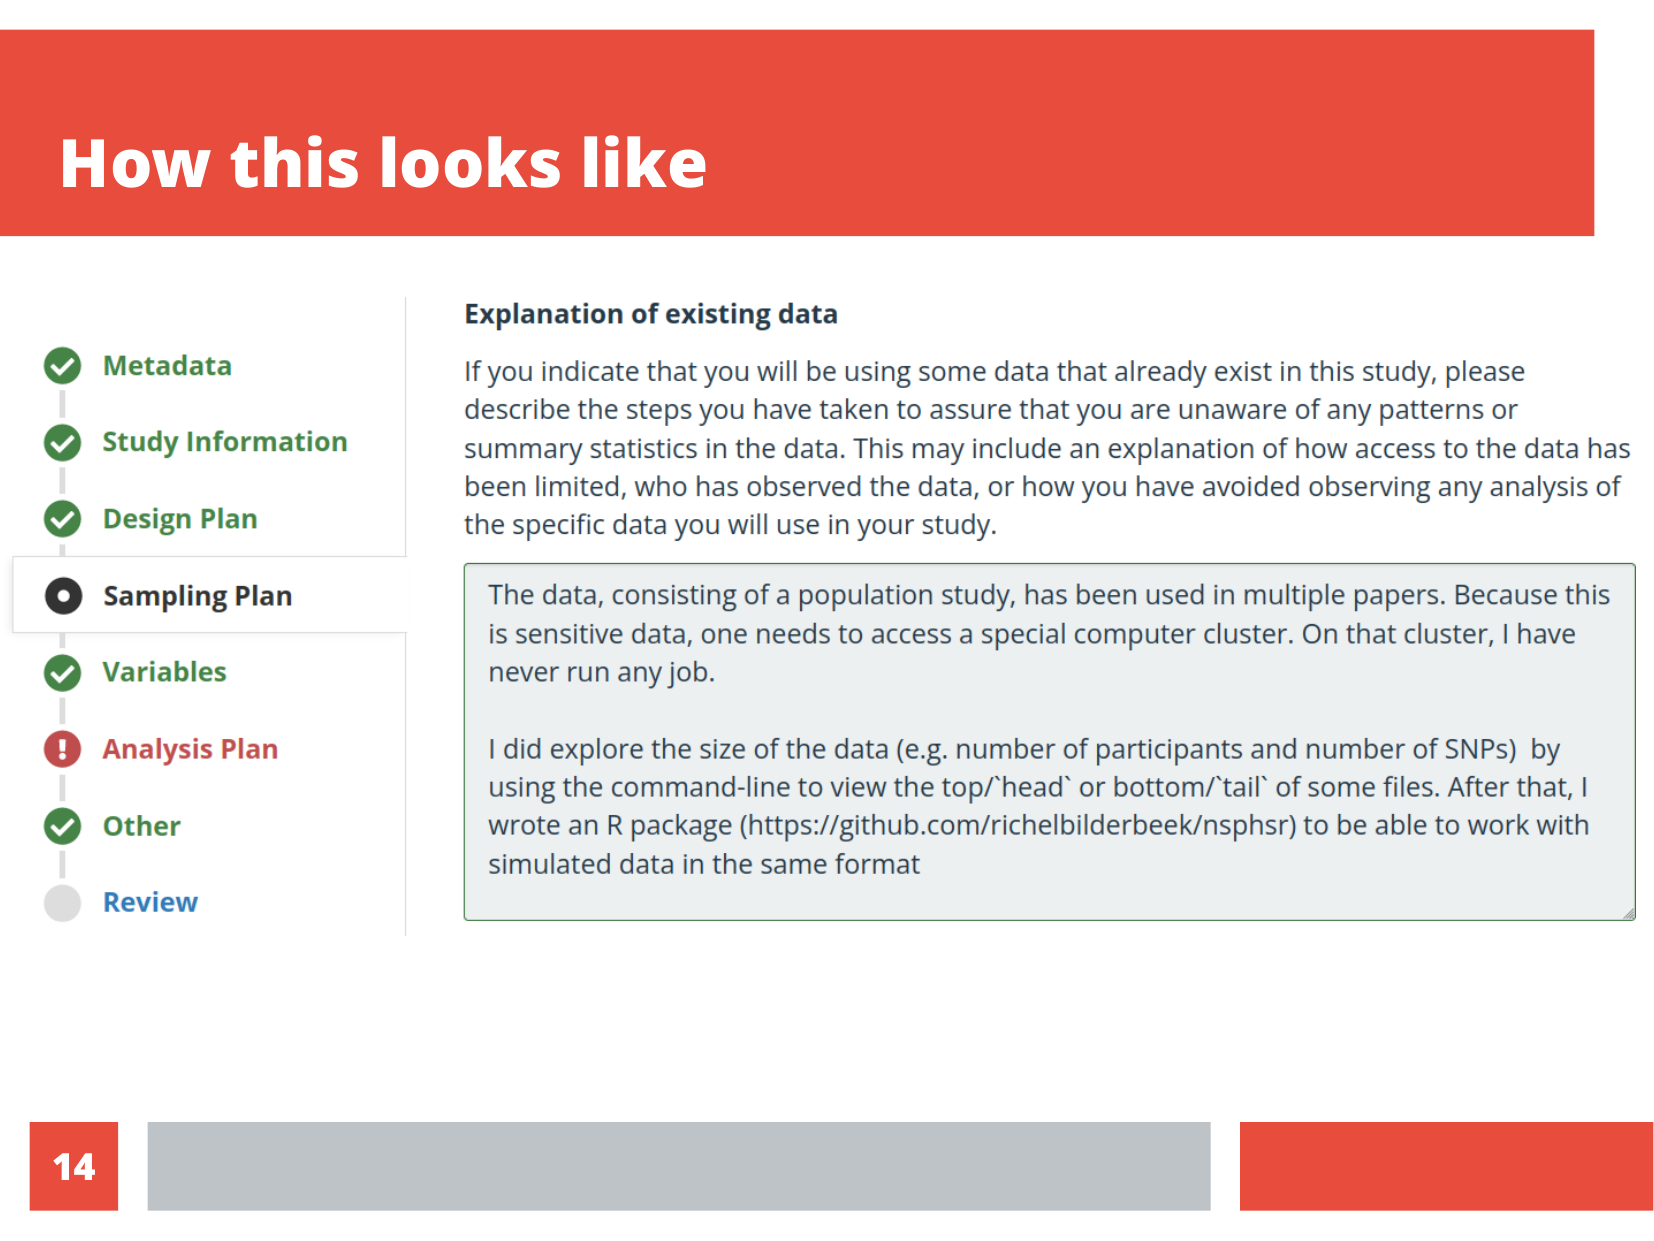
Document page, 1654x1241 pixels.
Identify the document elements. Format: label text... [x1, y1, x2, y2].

picture [2, 297, 1636, 936]
title How this looks like [59, 59, 1595, 207]
